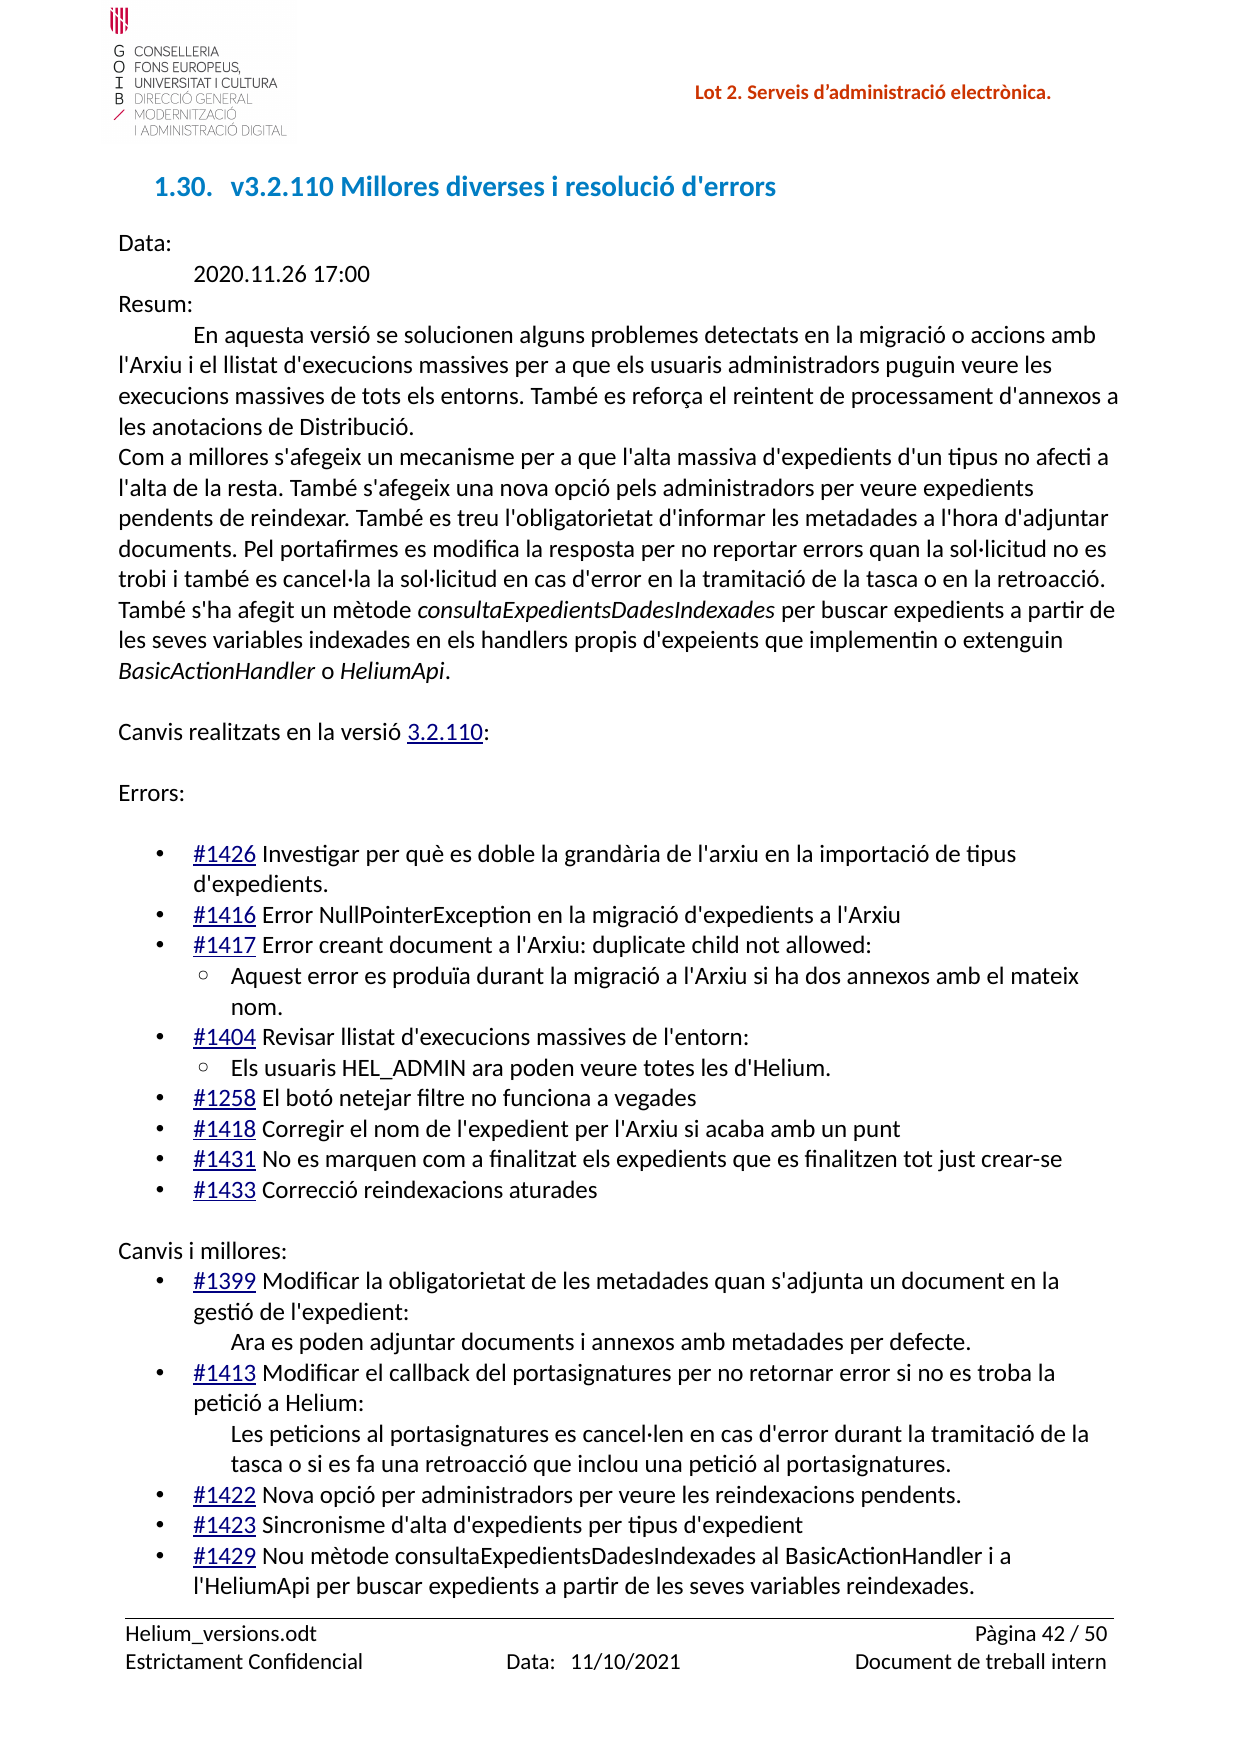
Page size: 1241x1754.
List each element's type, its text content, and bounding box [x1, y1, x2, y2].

list #1417 Error creant document a l'Arxiu: duplicate child not allowed: [156, 929, 1122, 960]
list #1429 Nou mètode consultaExpedientsDadesIndexades al BasicActionHandler i a l'HeliumApi per buscar expedients a partir de les seves variables reindexades. [156, 1540, 1122, 1601]
text Com a millores s'afegeix un mecanisme per a que l'alta massiva d'expedients d'un tipus no afecti a l'alta de la resta. També s'afegeix una nova opció pels administradors per veure expedients pendents de reindexar. També es treu l'obligatorietat d'informar les metadades a l'hora d'adjuntar documents. Pel portafirmes es modifica la resposta per no reportar errors quan la sol·licitud no es trobi i també es cancel·la la sol·licitud en cas d'error en la tramitació de la tasca o en la retroacció. També s'ha afegit un mètode consultaExpedientsDadesIndexades per buscar expedients a partir de les seves variables indexades en els handlers propis d'expeients que implementin o extenguin BasicActionHandler o HeliumApi. [118, 441, 1122, 685]
list Aquest error es produïa durant la migració a l'Arxiu si ha dos annexos amb el mateix nom. [193, 960, 1122, 1021]
text Data: [118, 228, 1122, 258]
list #1423 Sincronisme d'alta d'expedients per tipus d'expedient [156, 1509, 1122, 1540]
list Les peticions al portasignatures es cancel·len en cas d'error durant la tramitació de la tasca o si es fa una retroacció que inclou una petició al portasignatures. [193, 1418, 1122, 1479]
text En aquesta versió se solucionen alguns problemes detectats en la migració o accions amb l'Arxiu i el llistat d'execucions massives per a que els usuaris administradors puguin veure les execucions massives de tots els entorns. També es reforça el reintent de processament d'annexos a les anotacions de Distribució. [118, 319, 1122, 441]
list #1399 Modificar la obligatorietat de les metadades quan s'adjunta un document en la gestió de l'expedient: [156, 1265, 1122, 1326]
list Ara es poden adjuntar documents i annexos amb metadades per defecte. [193, 1326, 1122, 1357]
list #1433 Correcció reindexacions aturades [156, 1174, 1122, 1204]
list #1416 Error NullPointerException en la migració d'expedients a l'Arxiu [156, 899, 1122, 929]
list #1258 El botó netejar filtre no funciona a vegades [156, 1082, 1122, 1113]
text Canvis i millores: [118, 1235, 1122, 1265]
list #1413 Modificar el callback del portasignatures per no retornar error si no es troba la petició a Helium: [156, 1357, 1122, 1418]
list #1404 Revisar llistat d'execucions massives de l'entorn: [156, 1021, 1122, 1052]
list #1422 Nova opció per administradors per veure les reindexacions pendents. [156, 1479, 1122, 1509]
text Resum: [118, 289, 1122, 319]
list #1418 Corregir el nom de l'expedient per l'Arxiu si acaba amb un punt [156, 1113, 1122, 1143]
list #1426 Investigar per què es doble la grandària de l'arxiu en la importació de tipus d'expedients. [156, 838, 1122, 899]
picture [100, 0, 297, 144]
text Errors: [118, 777, 1122, 807]
list Els usuaris HEL_ADMIN ara poden veure totes les d'Helium. [193, 1052, 1122, 1082]
text 2020.11.26 17:00 [118, 258, 1122, 289]
list #1431 No es marquen com a finalitzat els expedients que es finalitzen tot just crear-se [156, 1143, 1122, 1174]
text Canvis realitzats en la versió 3.2.110: [118, 716, 1122, 746]
subtitle v3.2.110 Millores diverses i resolució d'errors [153, 168, 1122, 204]
